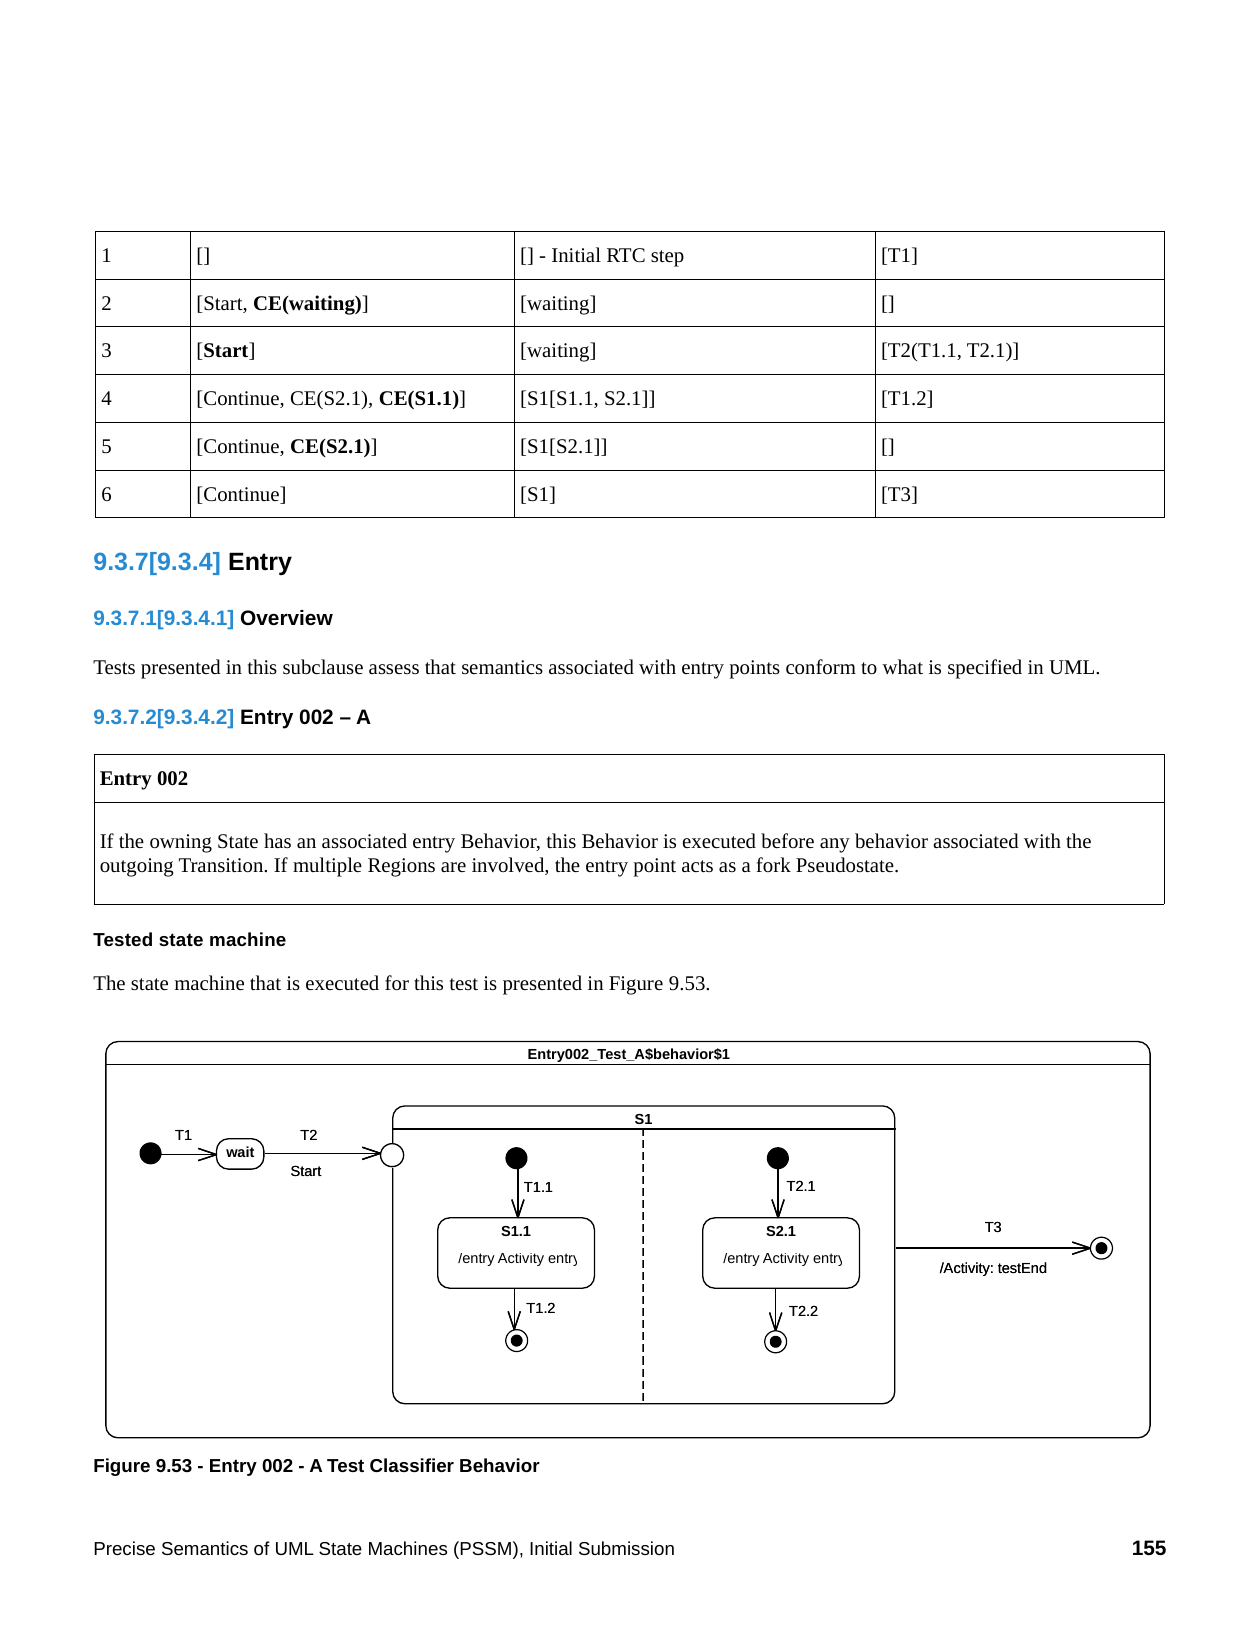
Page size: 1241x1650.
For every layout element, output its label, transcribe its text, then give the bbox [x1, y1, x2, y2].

table_cell [T1] [876, 232, 1164, 279]
table_cell [Start] [191, 327, 514, 374]
table_cell [] [876, 423, 1164, 469]
table_cell [S1[S1.1, S2.1]] [515, 375, 875, 422]
table_cell [] [191, 232, 514, 279]
table_cell [] [876, 280, 1164, 326]
table_cell [] - Initial RTC step [515, 232, 875, 279]
table_header Entry 002 [95, 755, 1164, 802]
table_cell [Continue] [191, 471, 514, 517]
table_cell [waiting] [515, 327, 875, 374]
subtitle Entry 002 – A [93, 704, 1164, 729]
table_cell If the owning State has an associated entry Behavior, this Behavior is executed before any behavior associated with the outgoing Transition. If multiple Regions are involved, the entry point acts as a fork Pseudostate. [95, 803, 1164, 903]
table_cell 1 [96, 232, 190, 279]
text The state machine that is executed for this test is presented in Figure 9.53. [93, 971, 1164, 995]
table_cell 6 [96, 471, 190, 517]
subtitle Entry [93, 547, 1164, 576]
table_cell [T2(T1.1, T2.1)] [876, 327, 1164, 374]
table_cell 3 [96, 327, 190, 374]
table_cell [T3] [876, 471, 1164, 517]
table_cell [S1[S2.1]] [515, 423, 875, 469]
text Figure 9.53 - Entry 002 - A Test Classifier Behavior [93, 1029, 1164, 1477]
table_cell 4 [96, 375, 190, 422]
table_cell [Continue, CE(S2.1), CE(S1.1)] [191, 375, 514, 422]
table_cell [Start, CE(waiting)] [191, 280, 514, 326]
table_cell 5 [96, 423, 190, 469]
subtitle Tested state machine [93, 928, 1164, 950]
table_cell [waiting] [515, 280, 875, 326]
table_cell [S1] [515, 471, 875, 517]
table_cell [T1.2] [876, 375, 1164, 422]
table_cell 2 [96, 280, 190, 326]
subtitle Overview [93, 605, 1164, 630]
table_cell [Continue, CE(S2.1)] [191, 423, 514, 469]
text Tests presented in this subclause assess that semantics associated with entry points conform to what is specified in UML. [93, 655, 1164, 679]
